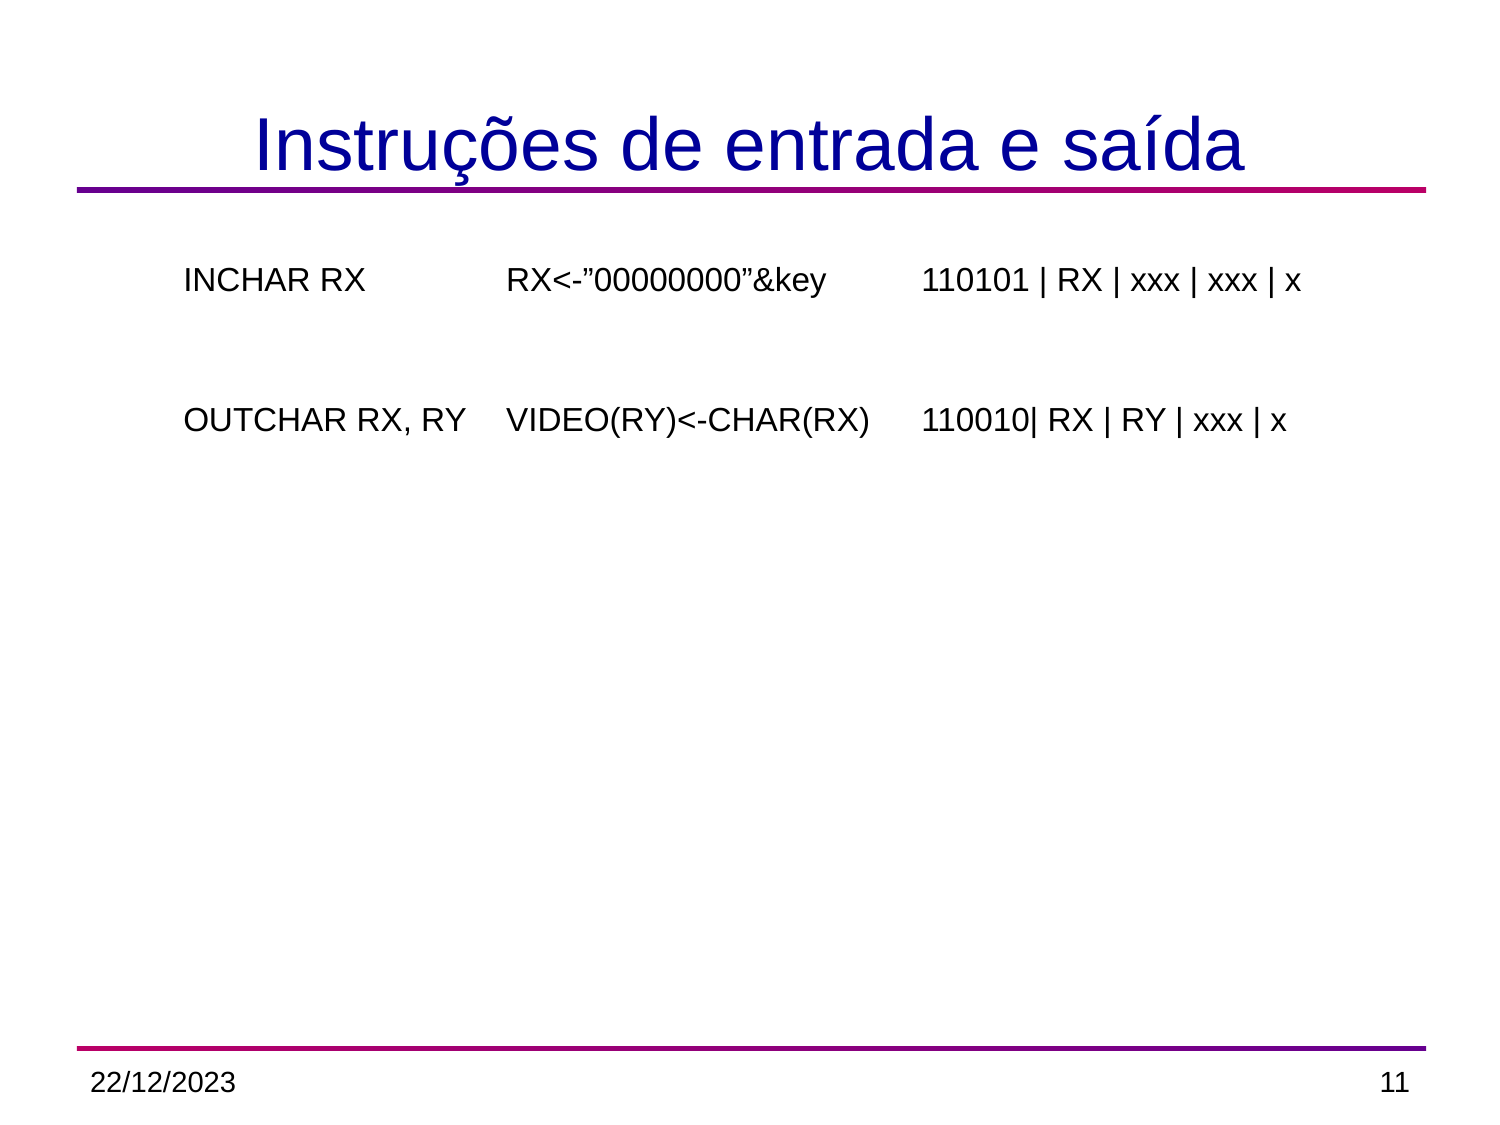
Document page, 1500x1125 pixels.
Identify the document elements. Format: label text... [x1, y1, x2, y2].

title Instruções de entrada e saída [76, 74, 1424, 193]
slide_number 22/12/2023 [75, 1055, 425, 1125]
slide_number [1074, 1055, 1425, 1125]
text_box INCHAR RX RX<-”00000000”&key 110101 | RX | xxx | xxx | x OUTCHAR RX, RY VIDEO(RY)<-CHAR(RX) 110010| RX | RY | xxx | x [112, 251, 1463, 1055]
